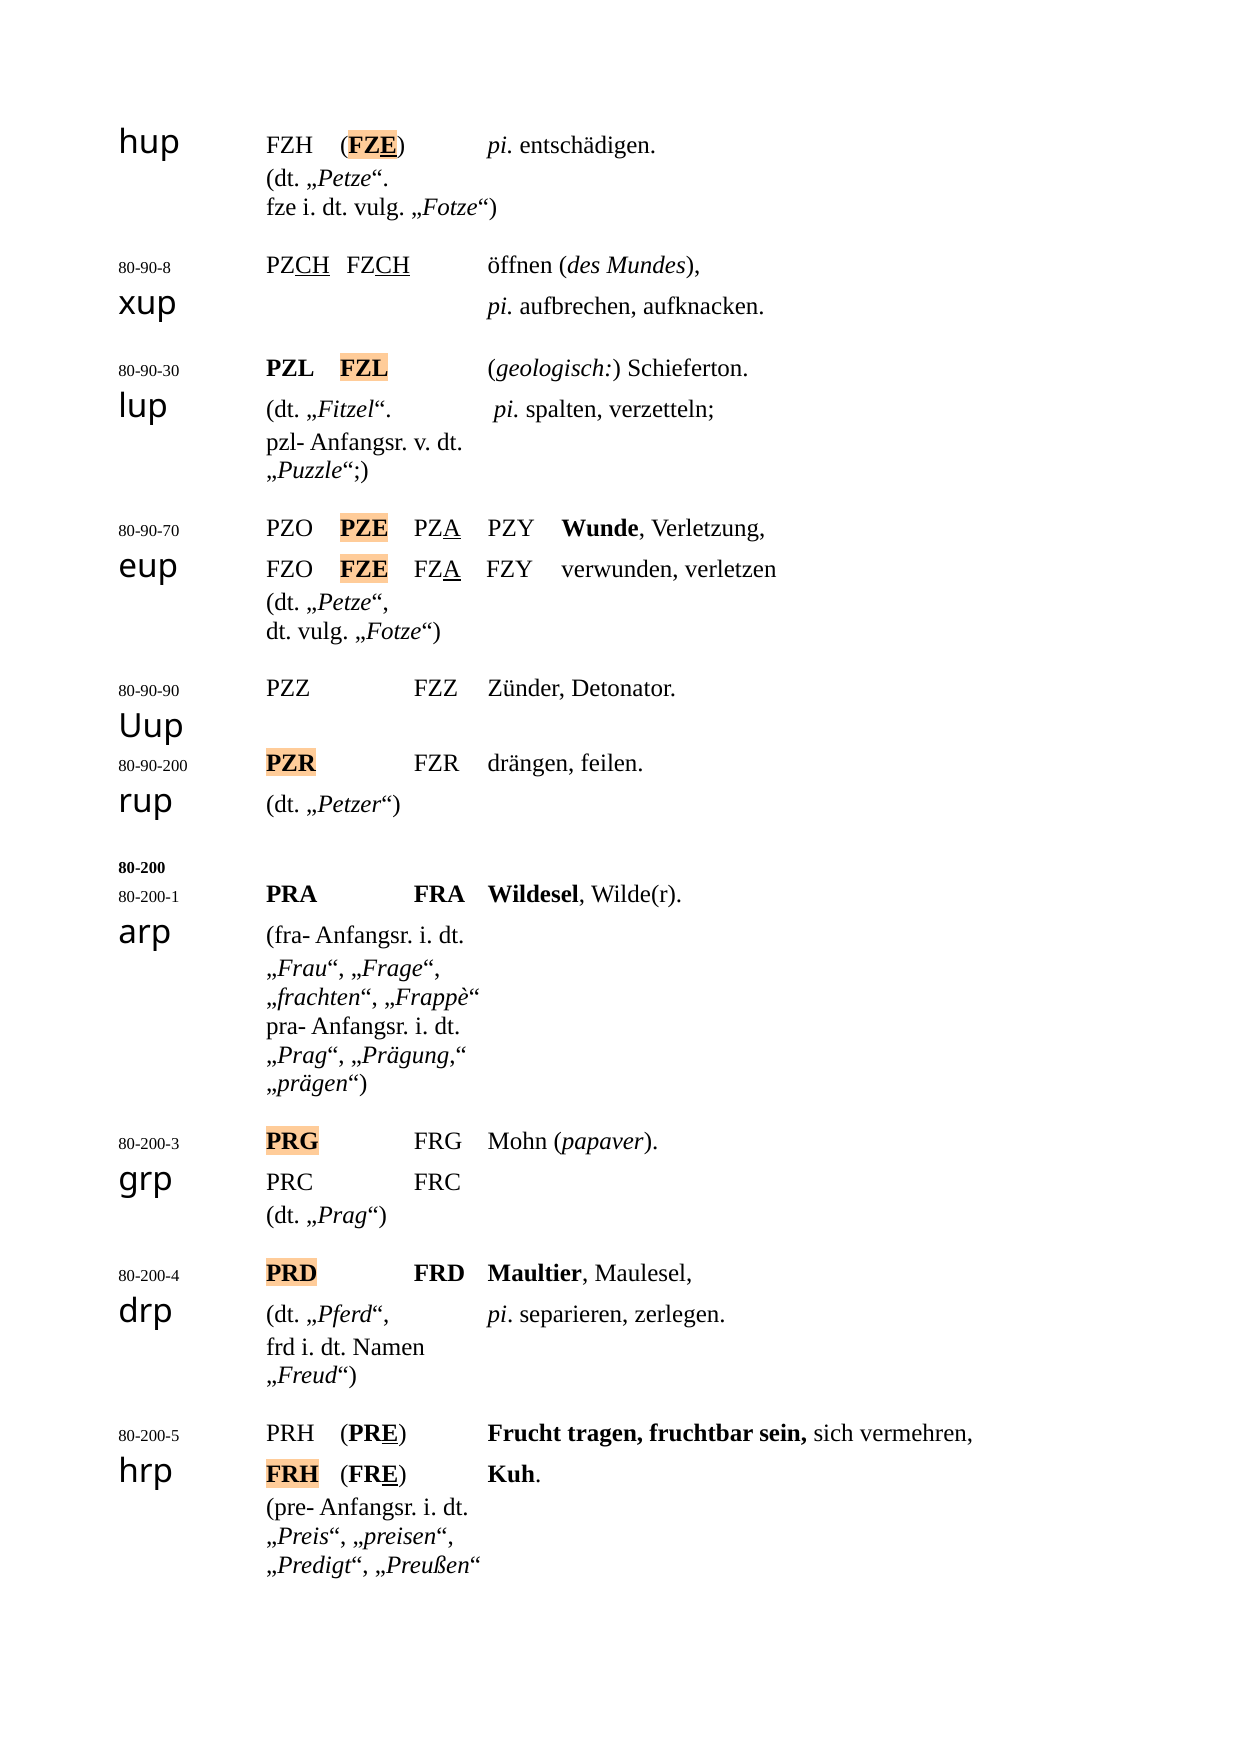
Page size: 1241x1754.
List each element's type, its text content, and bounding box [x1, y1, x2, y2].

text (dt. „Petze“. [118, 163, 1122, 192]
text 80-200 [118, 851, 1122, 879]
text 80-90-200 PZR FZR drängen, feilen. [118, 748, 1122, 776]
text rup (dt. „Petzer“) [118, 776, 1122, 822]
text grp PRC FRC [118, 1155, 1122, 1200]
text 80-90-30 PZL FZL (geologisch:) Schieferton. [118, 353, 1122, 381]
text 80-90-90 PZZ FZZ Zünder, Detonator. [118, 673, 1122, 702]
text „Freud“) [118, 1361, 1122, 1389]
text 80-200-1 PRA FRA Wildesel, Wilde(r). [118, 879, 1122, 908]
text frd i. dt. Namen [118, 1332, 1122, 1361]
text 80-200-3 PRG FRG Mohn (papaver). [118, 1126, 1122, 1155]
text eup FZO FZE FZA FZY verwunden, verletzen [118, 542, 1122, 587]
text hrp FRH (FRE) Kuh. [118, 1447, 1122, 1492]
text (dt. „Petze“, [118, 587, 1122, 616]
text xup pi. aufbrechen, aufknacken. [118, 278, 1122, 324]
text 80-90-8 PZCH FZCH öffnen (des Mundes), [118, 250, 1122, 278]
text lup (dt. „Fitzel“. pi. spalten, verzetteln; [118, 381, 1122, 427]
text fze i. dt. vulg. „Fotze“) [118, 192, 1122, 221]
text „Preis“, „preisen“, [118, 1521, 1122, 1550]
text hup FZH (FZE) pi. entschädigen. [118, 118, 1122, 163]
text „Frau“, „Frage“, [118, 953, 1122, 982]
text „prägen“) [118, 1068, 1122, 1097]
text pra- Anfangsr. i. dt. [118, 1011, 1122, 1040]
text 80-200-4 PRD FRD Maultier, Maulesel, [118, 1258, 1122, 1286]
text „Predigt“, „Preußen“ [118, 1550, 1122, 1578]
text (dt. „Prag“) [118, 1200, 1122, 1229]
text 80-90-70 PZO PZE PZA PZY Wunde, Verletzung, [118, 513, 1122, 542]
text „frachten“, „Frappè“ [118, 982, 1122, 1011]
text Uup [118, 702, 1122, 748]
text (pre- Anfangsr. i. dt. [118, 1492, 1122, 1521]
text dt. vulg. „Fotze“) [118, 616, 1122, 645]
text „Prag“, „Prägung,“ [118, 1040, 1122, 1068]
text „Puzzle“;) [118, 456, 1122, 484]
text arp (fra- Anfangsr. i. dt. [118, 908, 1122, 953]
text drp (dt. „Pferd“, pi. separieren, zerlegen. [118, 1286, 1122, 1332]
text pzl- Anfangsr. v. dt. [118, 427, 1122, 456]
text 80-200-5 PRH (PRE) Frucht tragen, fruchtbar sein, sich vermehren, [118, 1418, 1122, 1447]
